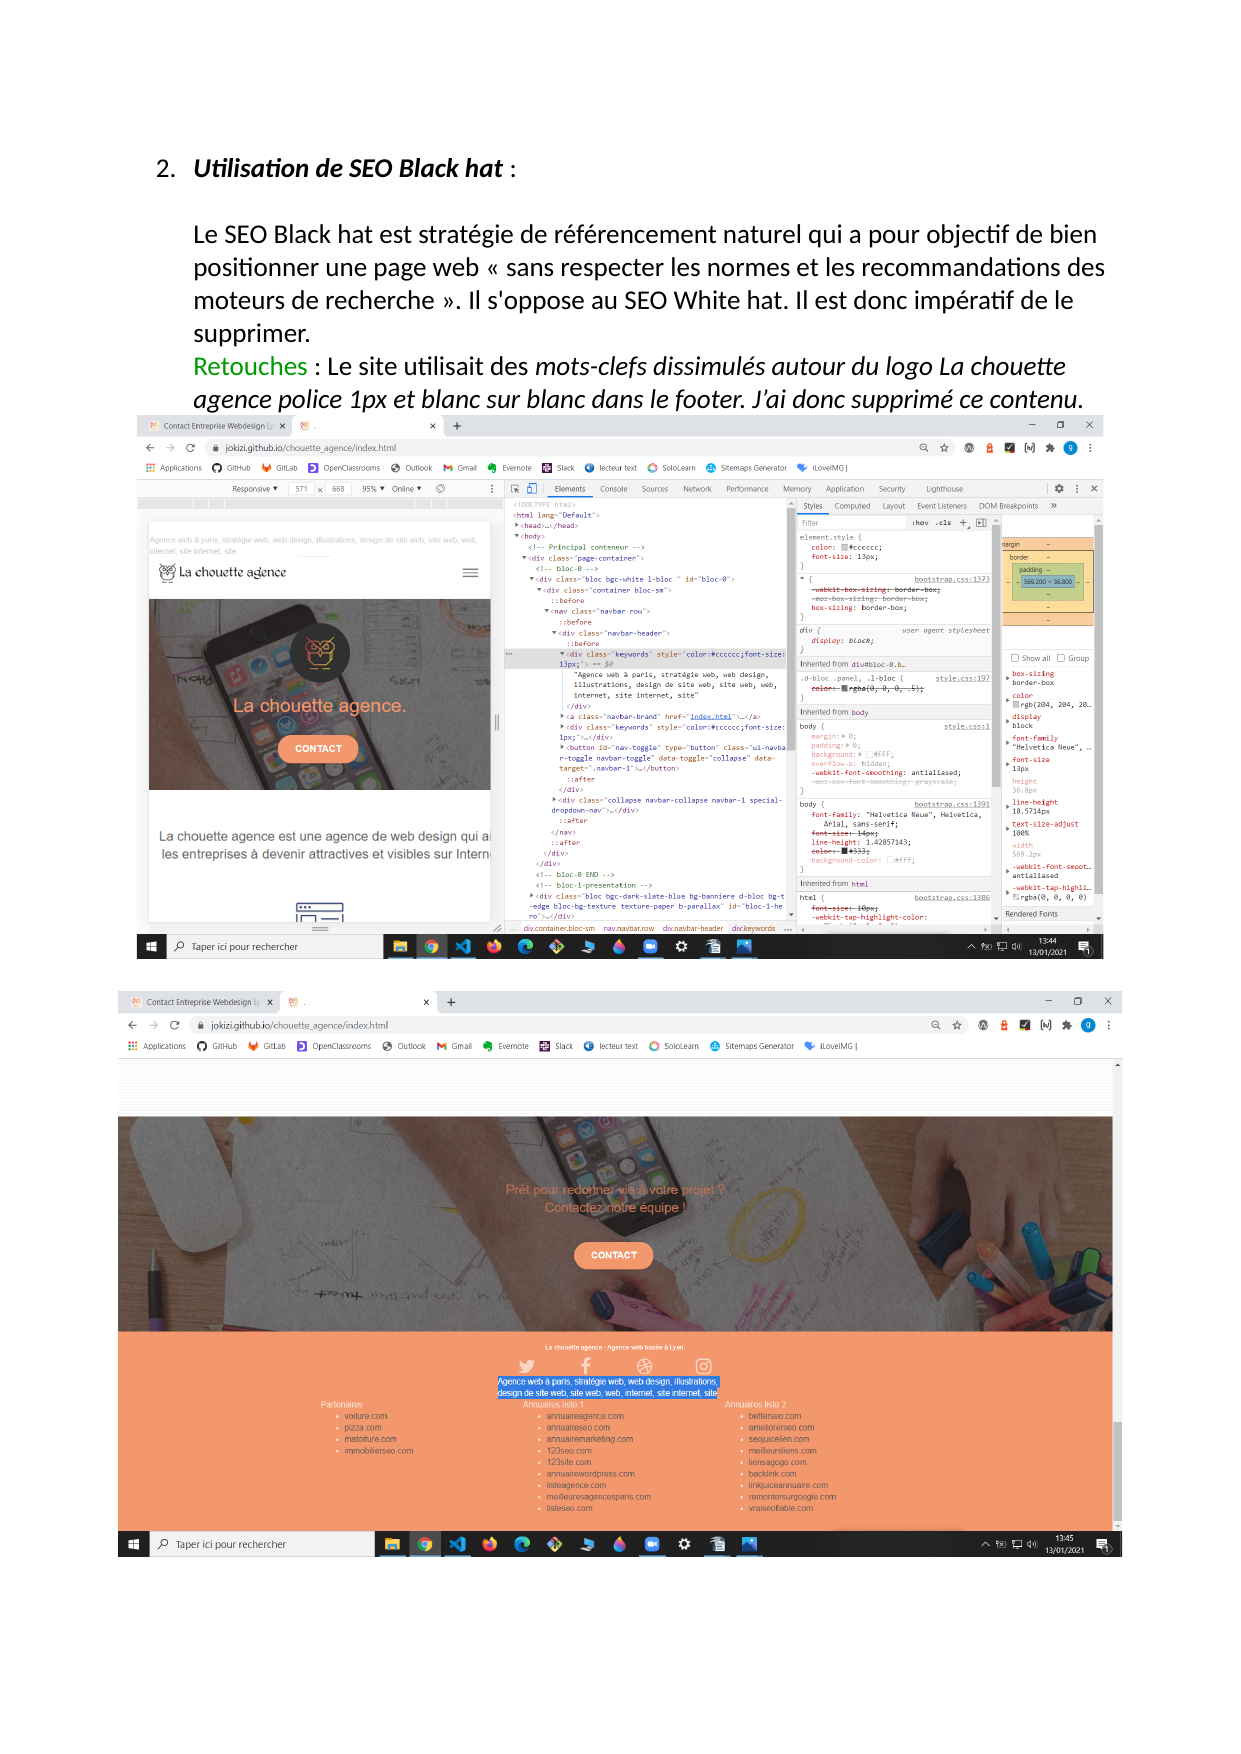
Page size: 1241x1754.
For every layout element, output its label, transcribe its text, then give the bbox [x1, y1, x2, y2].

list Retouches : Le site utilisait des mots-clefs dissimulés autour du logo La chouette agence police 1px et blanc sur blanc dans le footer. J’ai donc supprimé ce contenu. [156, 349, 1122, 415]
list Le SEO Black hat est stratégie de référencement naturel qui a pour objectif de bien positionner une page web « sans respecter les normes et les recommandations des moteurs de recherche ». Il s'oppose au SEO White hat. Il est donc impératif de le supprimer. [156, 217, 1122, 349]
picture [118, 991, 1123, 1557]
picture [136, 415, 1104, 959]
list Utilisation de SEO Black hat : [156, 151, 1122, 184]
